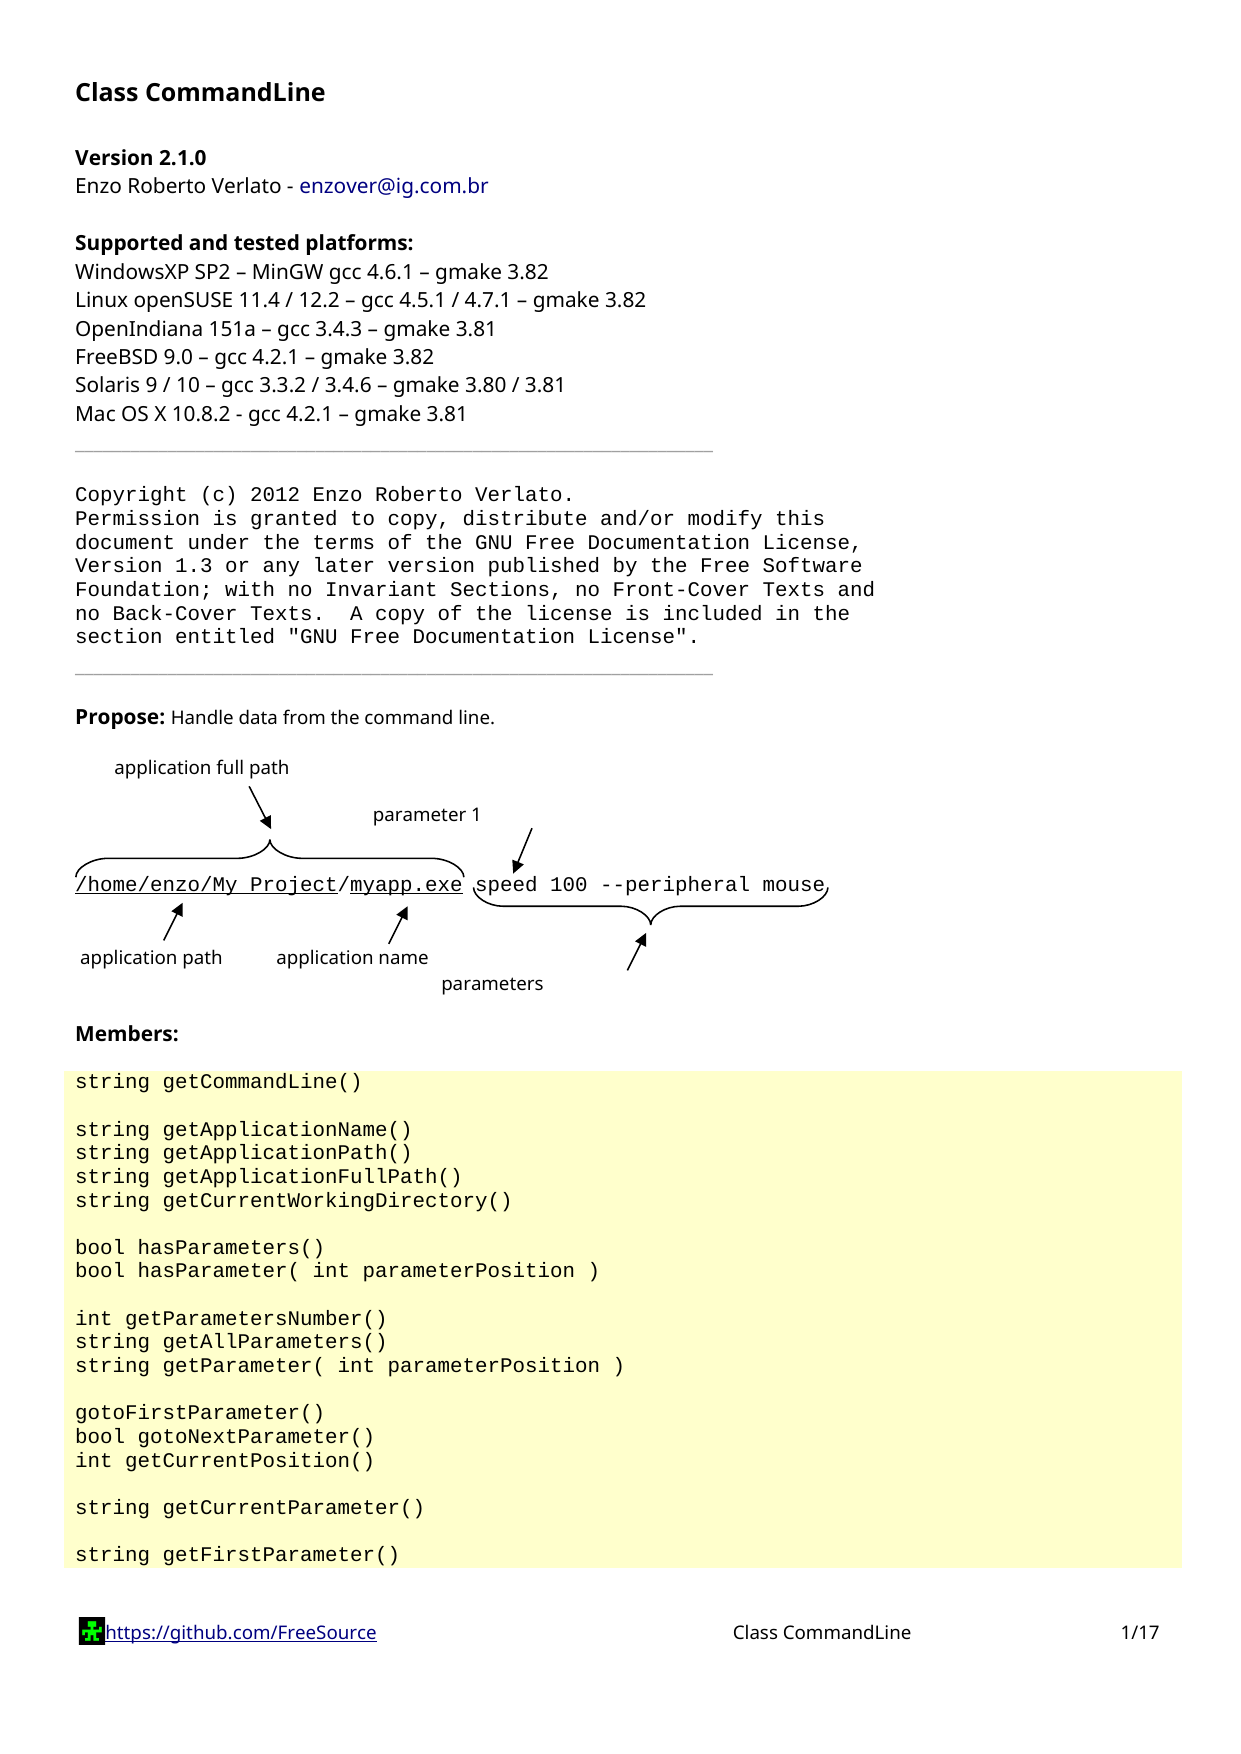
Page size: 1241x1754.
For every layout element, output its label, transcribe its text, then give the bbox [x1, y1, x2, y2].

text parameters [75, 970, 1165, 996]
text Copyright (c) 2012 Enzo Roberto Verlato. [75, 484, 1165, 508]
subtitle Class CommandLine [75, 75, 1165, 109]
text parameter 1 [259, 801, 1165, 826]
text [629, 944, 1165, 970]
text FreeBSD 9.0 – gcc 4.2.1 – gmake 3.82 [75, 342, 1165, 371]
text Members: [75, 1019, 1165, 1048]
text _____________________________________________________________________ [75, 650, 1165, 678]
text Version 2.1.0 [75, 143, 1165, 172]
text Permission is granted to copy, distribute and/or modify this [75, 508, 1165, 532]
text OpenIndiana 151a – gcc 3.4.3 – gmake 3.81 [75, 314, 1165, 342]
text _____________________________________________________________________ [75, 427, 1165, 456]
text Supported and tested platforms: [75, 228, 1165, 257]
text WindowsXP SP2 – MinGW gcc 4.6.1 – gmake 3.82 [75, 257, 1165, 285]
text document under the terms of the GNU Free Documentation License, [75, 532, 1165, 555]
text Solaris 9 / 10 – gcc 3.3.2 / 3.4.6 – gmake 3.80 / 3.81 [75, 371, 1165, 399]
table_header string getCommandLine() string getApplicationName() string getApplicationPath() string getApplicationFullPath() string getCurrentWorkingDirectory() bool hasParameters() bool hasParameter( int parameterPosition ) int getParametersNumber() string getAllParameters() string getParameter( int parameterPosition ) gotoFirstParameter() bool gotoNextParameter() int getCurrentPosition() string getCurrentParameter() string getFirstParameter() [64, 1071, 1182, 1568]
picture [78, 1617, 106, 1645]
text application full path [75, 754, 1165, 779]
text no Back-Cover Texts. A copy of the license is included in the [75, 603, 1165, 626]
text Version 1.3 or any later version published by the Free Software [75, 555, 1165, 579]
text application path application name [75, 944, 639, 970]
text Foundation; with no Invariant Sections, no Front-Cover Texts and [75, 579, 1165, 603]
text Linux openSUSE 11.4 / 12.2 – gcc 4.5.1 / 4.7.1 – gmake 3.82 [75, 285, 1165, 314]
text section entitled "GNU Free Documentation License". [75, 626, 1165, 650]
text Enzo Roberto Verlato - enzover@ig.com.br [75, 172, 1165, 200]
text Mac OS X 10.8.2 - gcc 4.2.1 – gmake 3.81 [75, 399, 1165, 427]
text [75, 801, 265, 826]
text Propose: Handle data from the command line. [75, 702, 1165, 730]
text /home/enzo/My Project/myapp.exe speed 100 --peripheral mouse [75, 874, 1165, 897]
